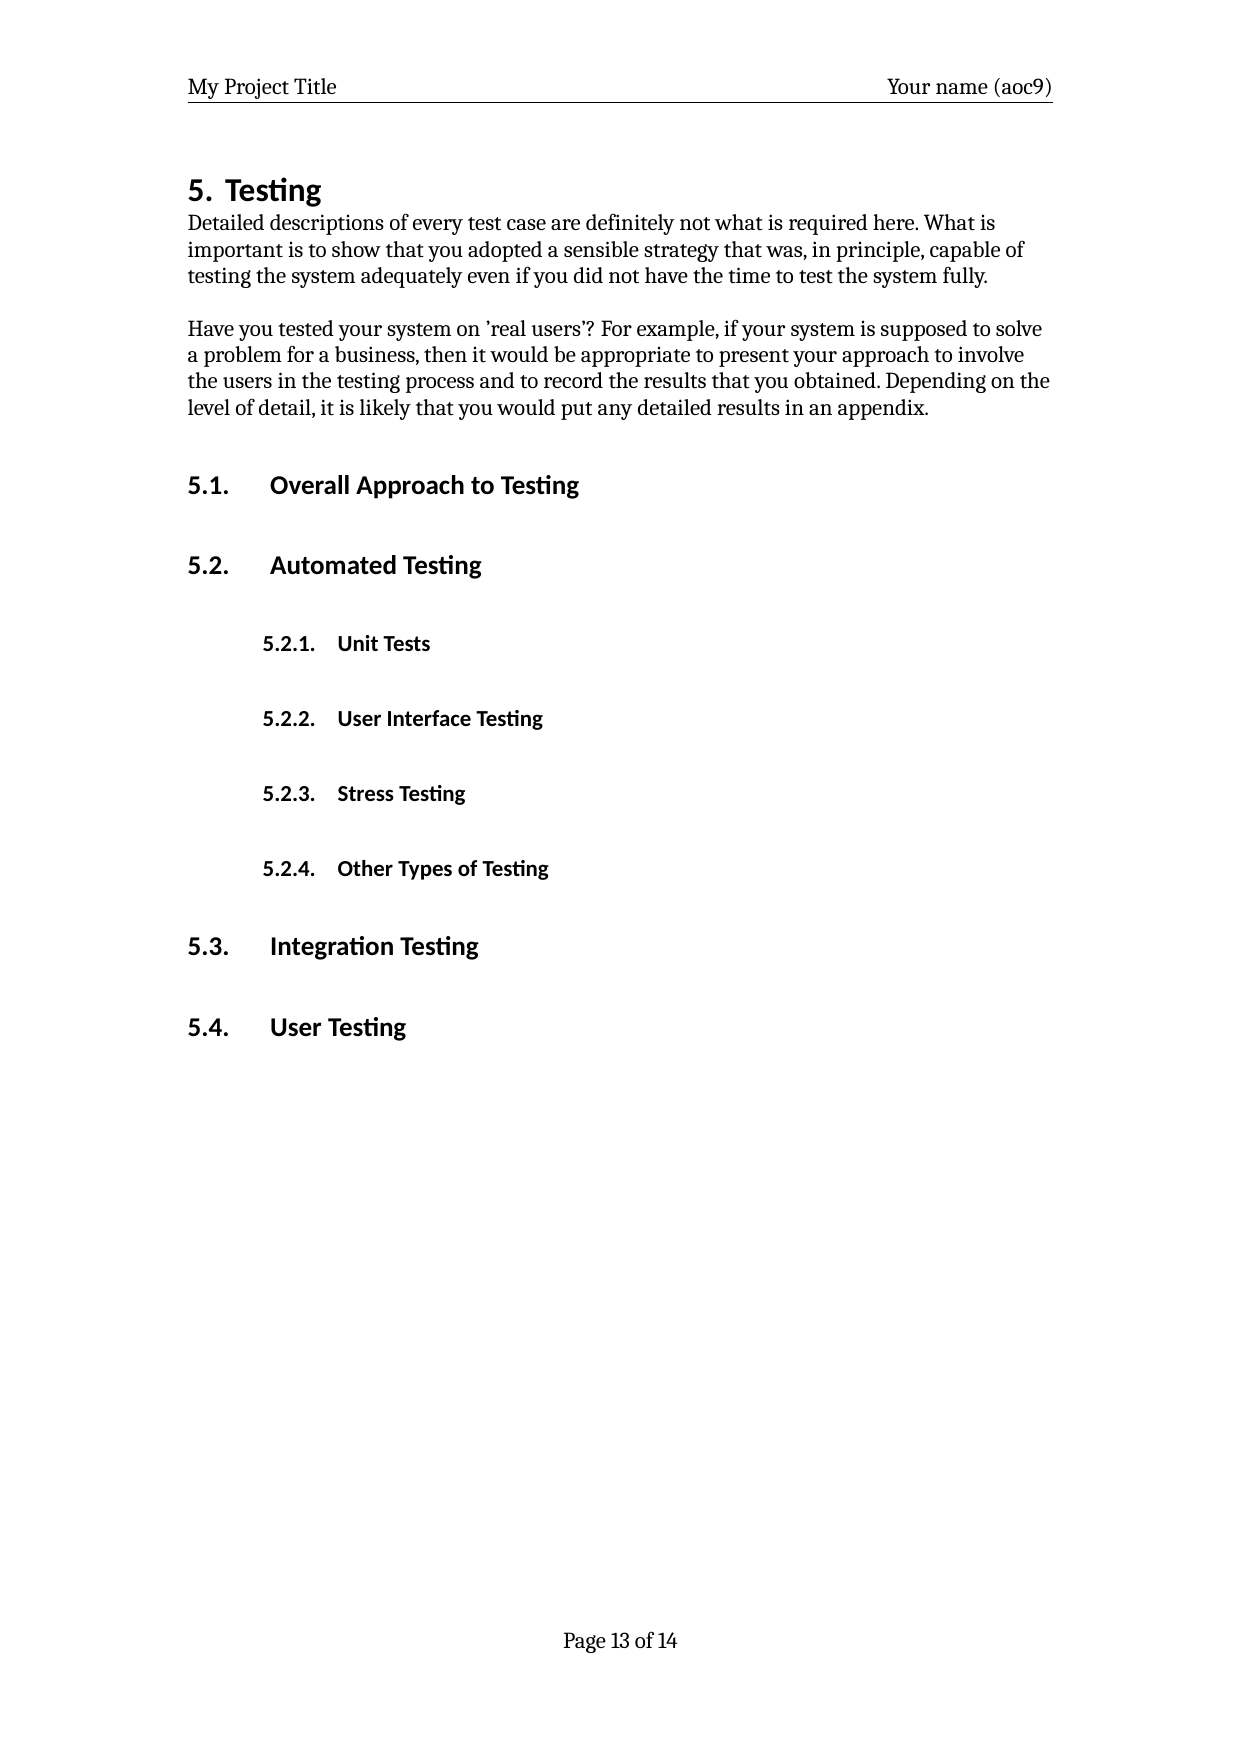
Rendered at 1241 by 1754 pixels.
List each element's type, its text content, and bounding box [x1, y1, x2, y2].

subtitle User Interface Testing [262, 704, 1053, 732]
subtitle Overall Approach to Testing [187, 468, 1053, 501]
text Have you tested your system on ’real users’? For example, if your system is supposed to solve a problem for a business, then it would be appropriate to present your approach to involve the users in the testing process and to record the results that you obtained. Depending on the level of detail, it is likely that you would put any detailed results in an appendix. [187, 316, 1053, 421]
subtitle Integration Testing [187, 929, 1053, 962]
subtitle Automated Testing [187, 548, 1053, 581]
text Detailed descriptions of every test case are definitely not what is required here. What is important is to show that you adopted a sensible strategy that was, in principle, capable of testing the system adequately even if you did not have the time to test the system fully. [187, 210, 1053, 289]
subtitle Unit Tests [262, 629, 1053, 657]
subtitle Stress Testing [262, 779, 1053, 807]
subtitle Other Types of Testing [262, 854, 1053, 882]
subtitle Testing [187, 169, 1053, 210]
subtitle User Testing [187, 1010, 1053, 1043]
